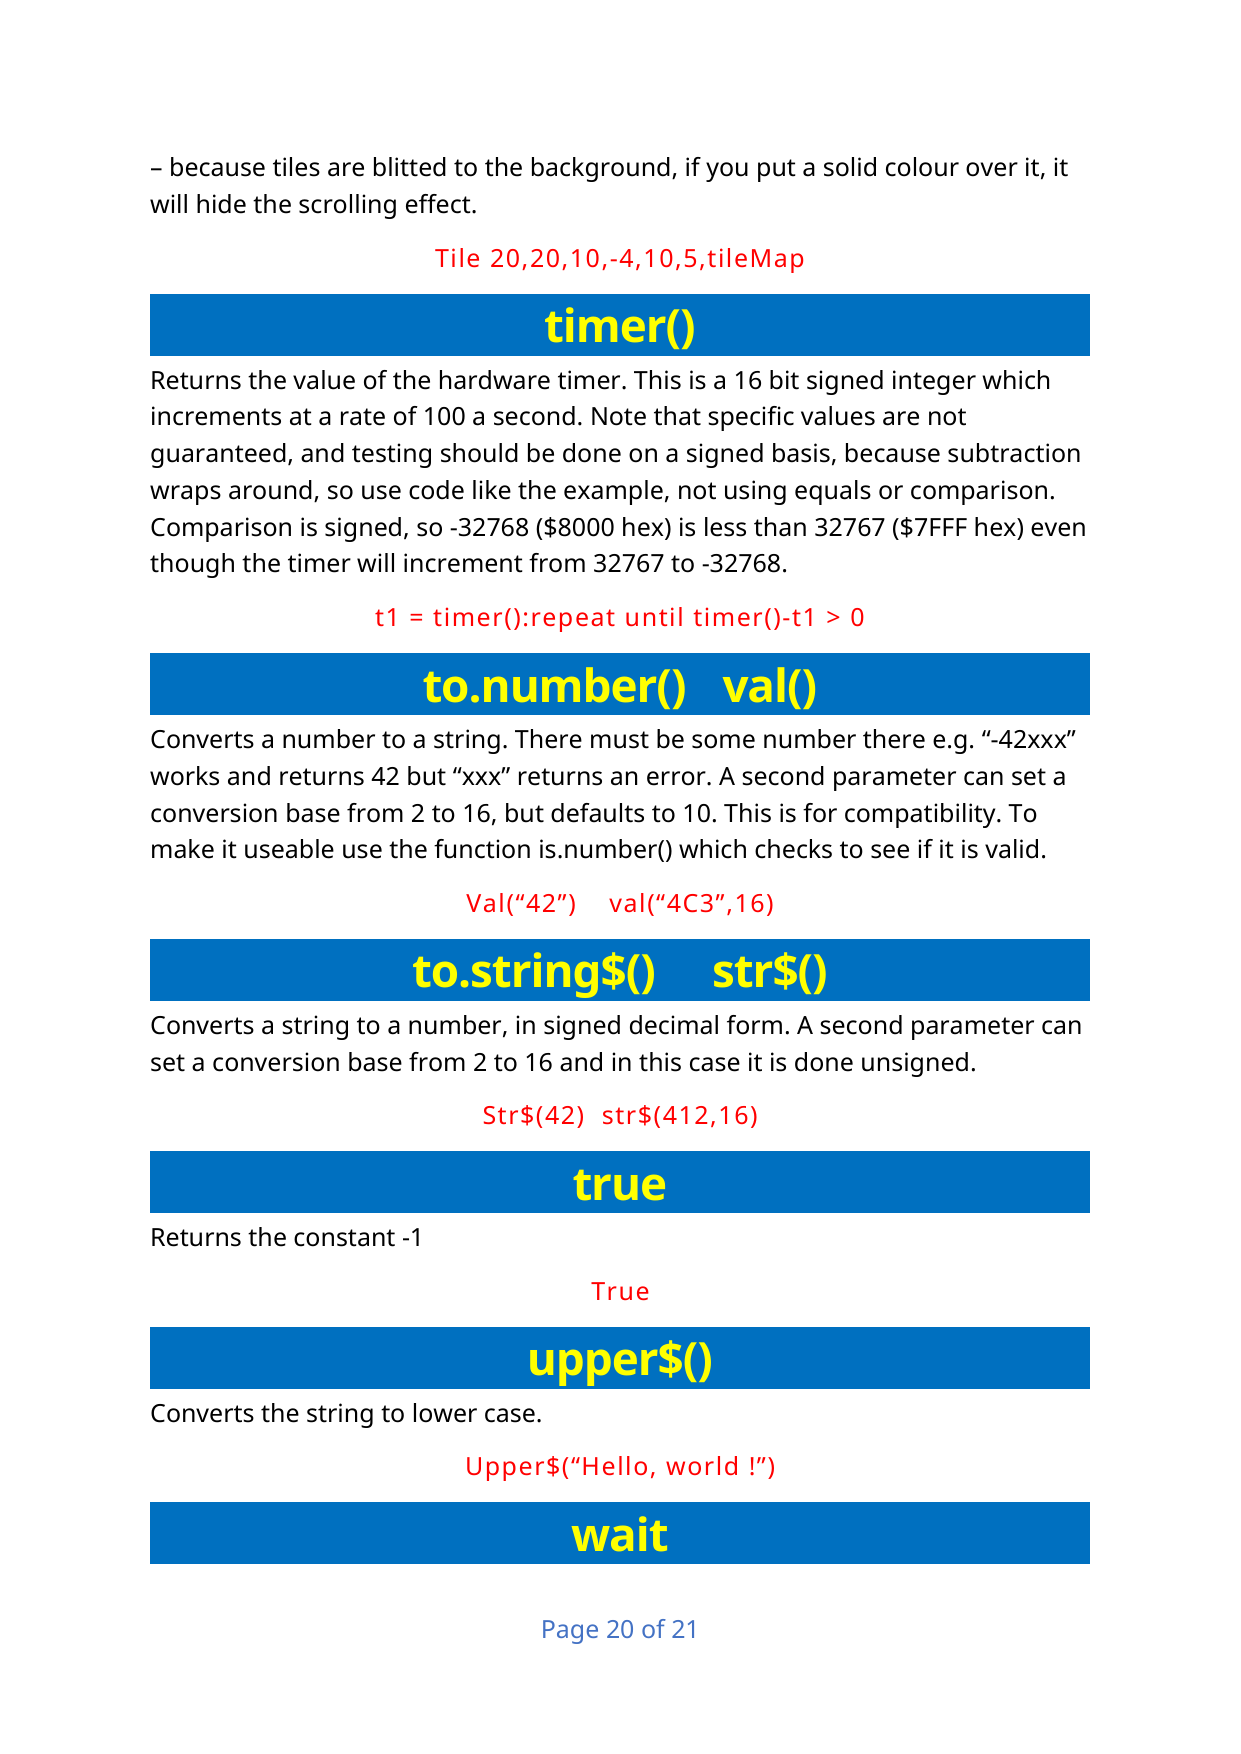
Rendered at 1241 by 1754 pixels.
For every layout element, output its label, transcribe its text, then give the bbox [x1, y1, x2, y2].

title wait [150, 1502, 1090, 1564]
text Returns the value of the hardware timer. This is a 16 bit signed integer which increments at a rate of 100 a second. Note that specific values are not guaranteed, and testing should be done on a signed basis, because subtraction wraps around, so use code like the example, not using equals or comparison. Comparison is signed, so -32768 ($8000 hex) is less than 32767 ($7FFF hex) even though the timer will increment from 32767 to -32768. [150, 362, 1090, 580]
subtitle Str$(42) str$(412,16) [150, 1098, 1090, 1132]
text Converts a string to a number, in signed decimal form. A second parameter can set a conversion base from 2 to 16 and in this case it is done unsigned. [150, 1007, 1090, 1078]
title to.string$() str$() [150, 939, 1090, 1001]
text Converts a number to a string. There must be some number there e.g. “-42xxx” works and returns 42 but “xxx” returns an error. A second parameter can set a conversion base from 2 to 16, but defaults to 10. This is for compatibility. To make it useable use the function is.number() which checks to see if it is valid. [150, 722, 1090, 866]
title timer() [150, 294, 1090, 356]
title true [150, 1151, 1090, 1213]
text Converts the string to lower case. [150, 1395, 1090, 1429]
subtitle Val(“42”) val(“4C3”,16) [150, 885, 1090, 919]
subtitle Upper$(“Hello, world !”) [150, 1449, 1090, 1483]
subtitle t1 = timer():repeat until timer()-t1 > 0 [150, 599, 1090, 634]
subtitle True [150, 1273, 1090, 1307]
text – because tiles are blitted to the background, if you put a solid colour over it, it will hide the scrolling effect. [150, 150, 1090, 221]
subtitle Tile 20,20,10,-4,10,5,tileMap [150, 240, 1090, 274]
title upper$() [150, 1327, 1090, 1389]
title to.number() val() [150, 653, 1090, 715]
text Returns the constant -1 [150, 1220, 1090, 1254]
